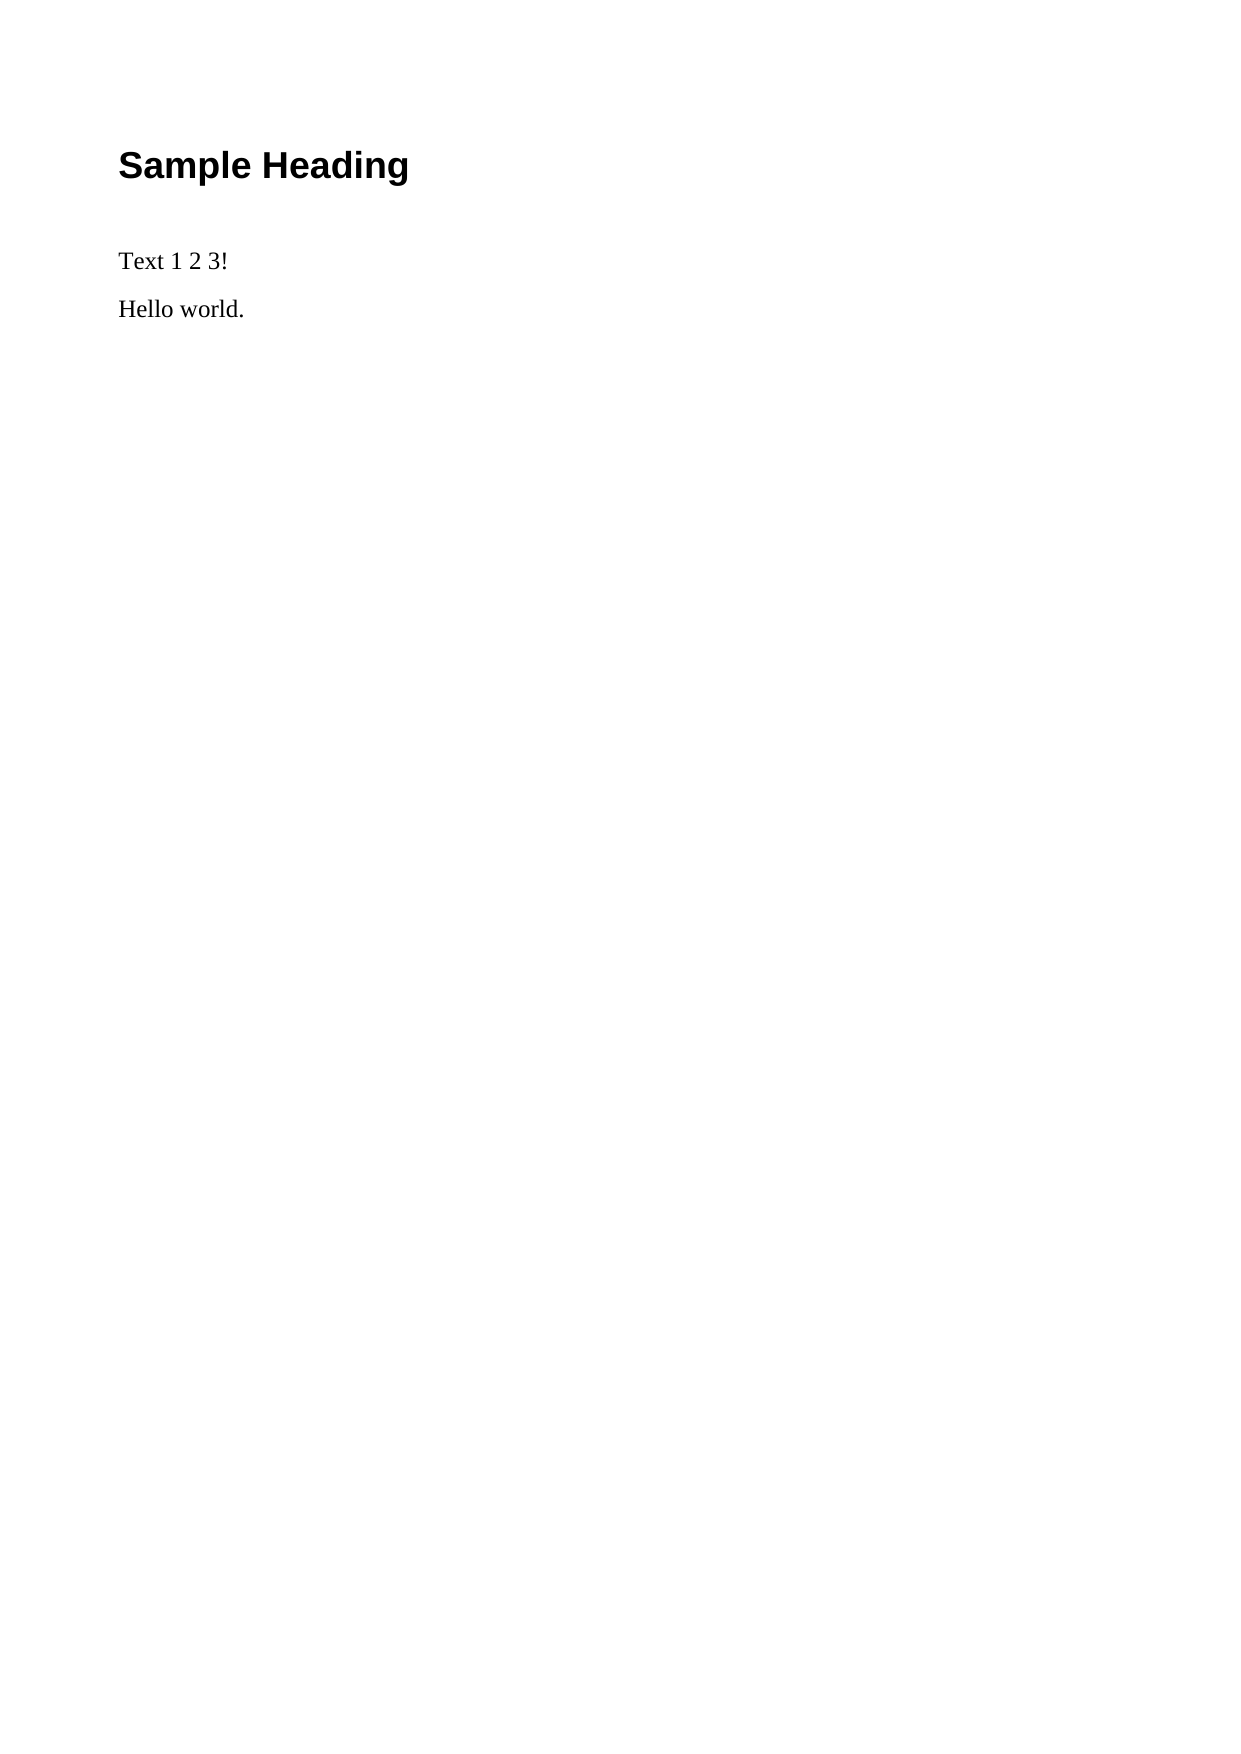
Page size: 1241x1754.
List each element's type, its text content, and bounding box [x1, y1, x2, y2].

subtitle Sample Heading [118, 143, 1122, 186]
text Hello world. [118, 294, 1122, 323]
text Text 1 2 3! [118, 246, 1122, 275]
